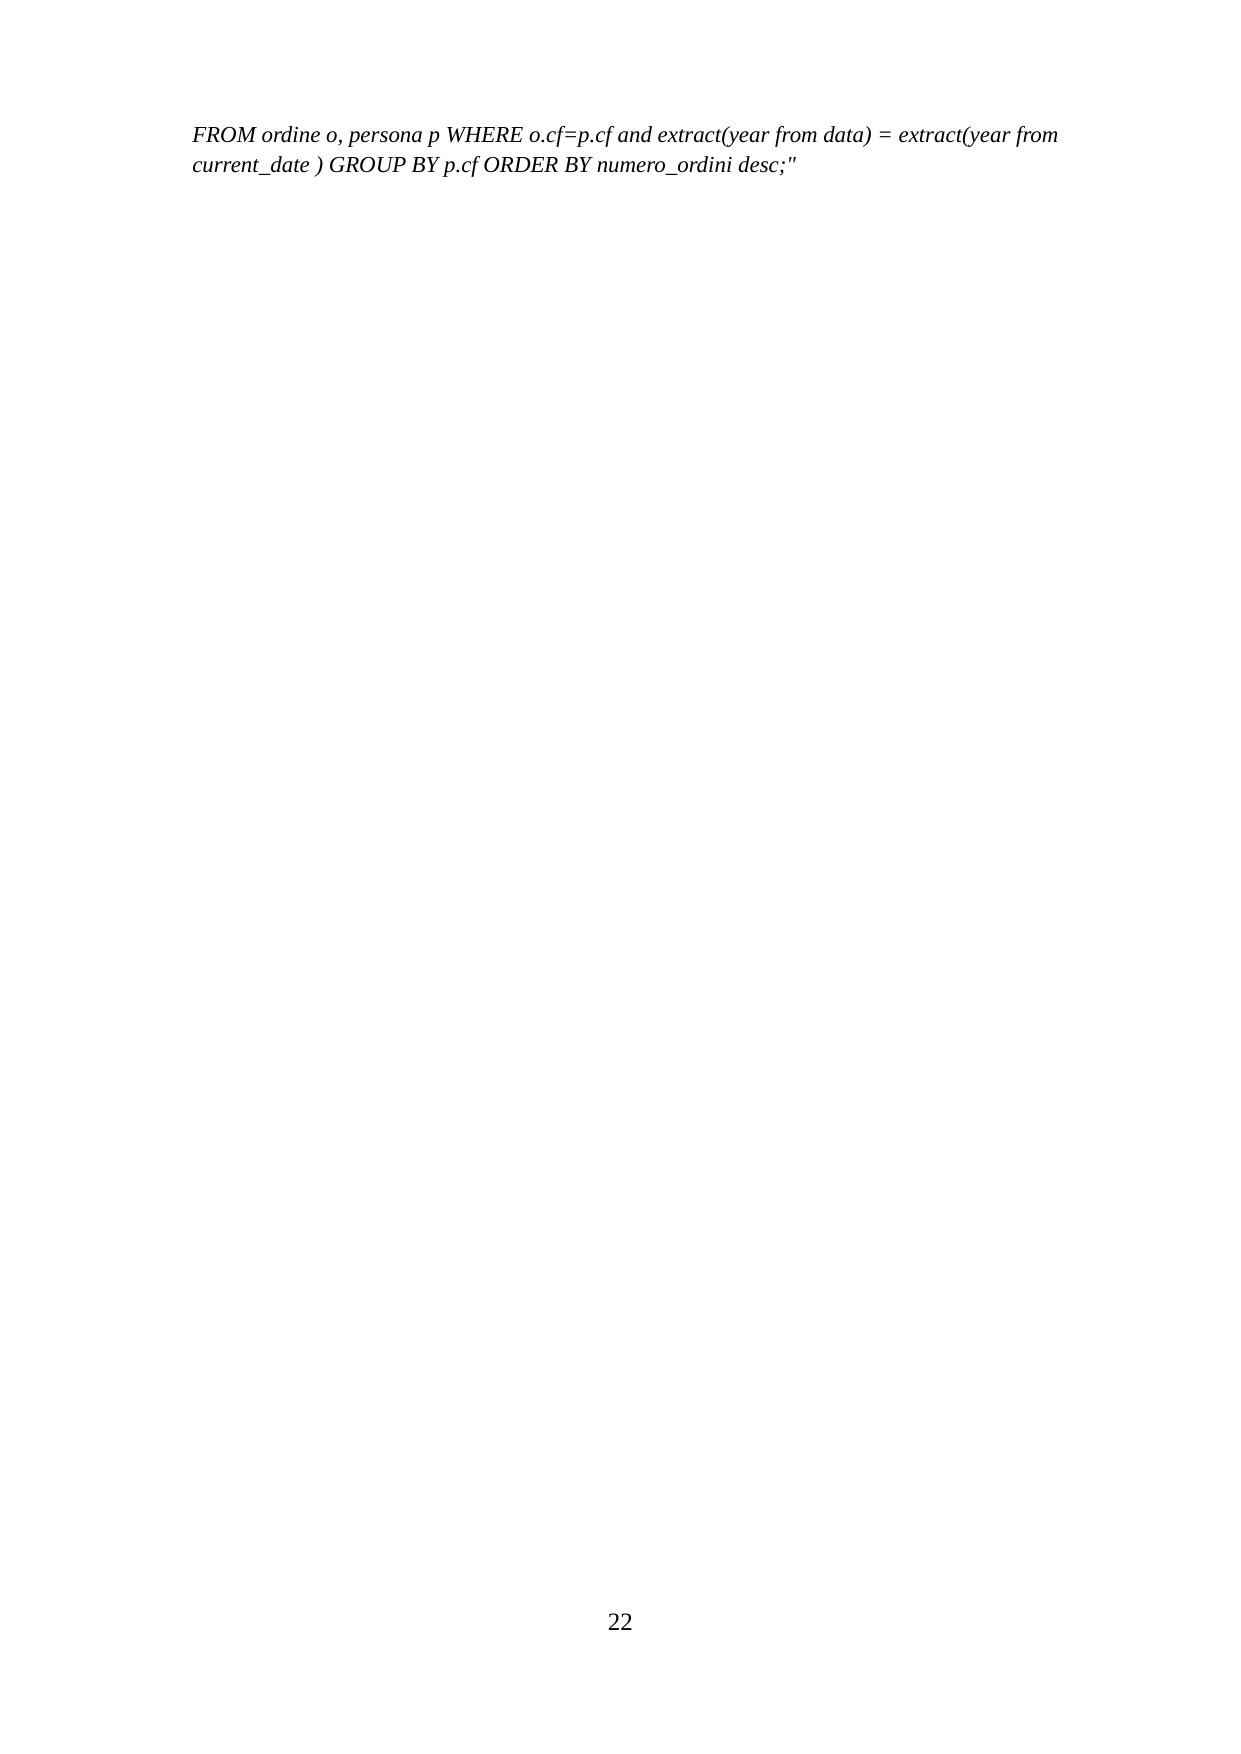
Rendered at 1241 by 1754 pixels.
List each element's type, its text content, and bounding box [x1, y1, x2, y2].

text FROM ordine o, persona p WHERE o.cf=p.cf and extract(year from data) = extract(year from current_date ) GROUP BY p.cf ORDER BY numero_ordini desc;" [118, 118, 1122, 177]
